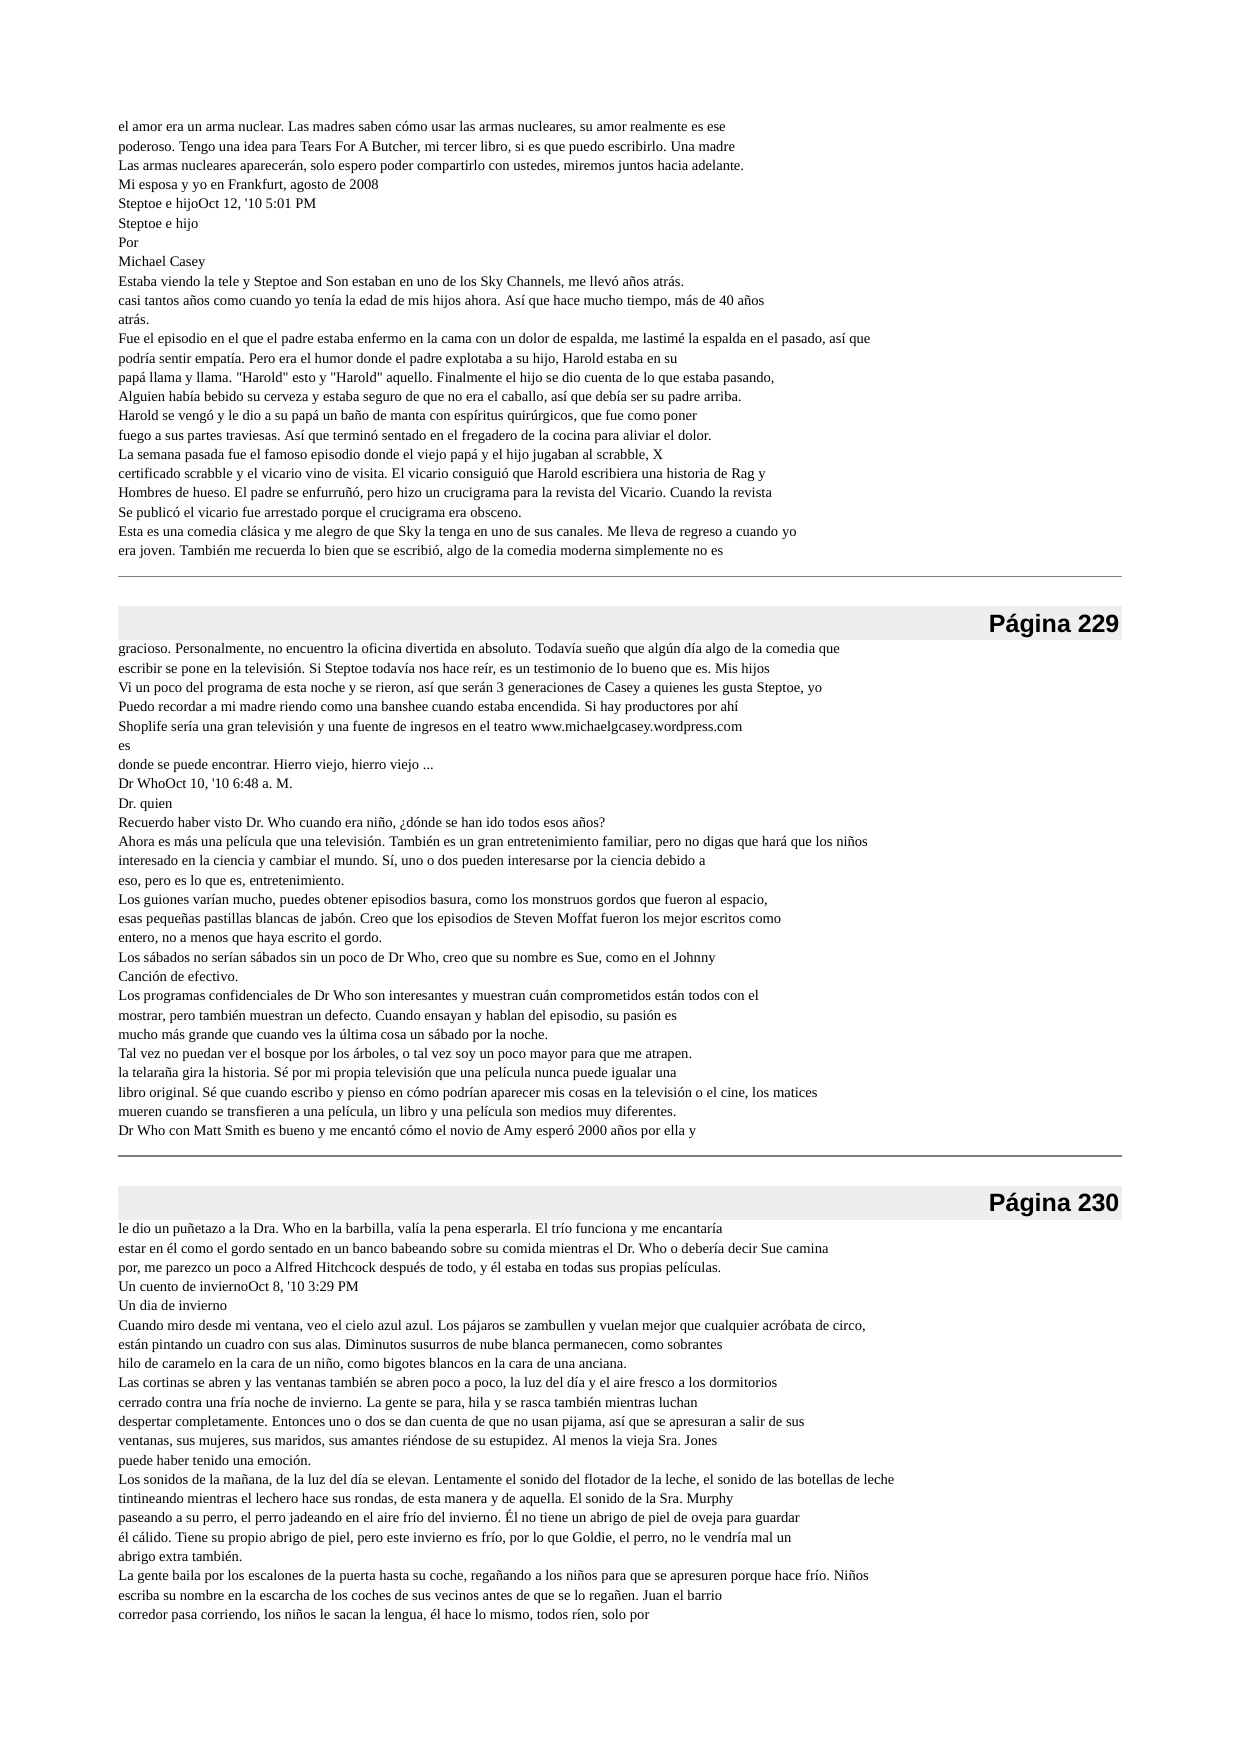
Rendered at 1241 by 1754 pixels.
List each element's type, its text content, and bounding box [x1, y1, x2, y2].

text Un dia de invierno [118, 1297, 1122, 1314]
text la telaraña gira la historia. Sé por mi propia televisión que una película nunca puede igualar una [118, 1064, 1122, 1081]
text Por [118, 234, 1122, 251]
text Fue el episodio en el que el padre estaba enfermo en la cama con un dolor de espalda, me lastimé la espalda en el pasado, así que [118, 330, 1122, 347]
text cerrado contra una fría noche de invierno. La gente se para, hila y se rasca también mientras luchan [118, 1393, 1122, 1410]
text Tal vez no puedan ver el bosque por los árboles, o tal vez soy un poco mayor para que me atrapen. [118, 1045, 1122, 1062]
text paseando a su perro, el perro jadeando en el aire frío del invierno. Él no tiene un abrigo de piel de oveja para guardar [118, 1509, 1122, 1526]
text Cuando miro desde mi ventana, veo el cielo azul azul. Los pájaros se zambullen y vuelan mejor que cualquier acróbata de circo, [118, 1316, 1122, 1333]
text interesado en la ciencia y cambiar el mundo. Sí, uno o dos pueden interesarse por la ciencia debido a [118, 852, 1122, 869]
text poderoso. Tengo una idea para Tears For A Butcher, mi tercer libro, si es que puedo escribirlo. Una madre [118, 137, 1122, 154]
text papá llama y llama. "Harold" esto y "Harold" aquello. Finalmente el hijo se dio cuenta de lo que estaba pasando, [118, 369, 1122, 385]
text Harold se vengó y le dio a su papá un baño de manta con espíritus quirúrgicos, que fue como poner [118, 407, 1122, 424]
text Recuerdo haber visto Dr. Who cuando era niño, ¿dónde se han ido todos esos años? [118, 814, 1122, 830]
text Las armas nucleares aparecerán, solo espero poder compartirlo con ustedes, miremos juntos hacia adelante. [118, 157, 1122, 173]
text Los sonidos de la mañana, de la luz del día se elevan. Lentamente el sonido del flotador de la leche, el sonido de las botellas de leche [118, 1471, 1122, 1487]
text Steptoe e hijoOct 12, '10 5:01 PM [118, 195, 1122, 212]
text Alguien había bebido su cerveza y estaba seguro de que no era el caballo, así que debía ser su padre arriba. [118, 388, 1122, 405]
text despertar completamente. Entonces uno o dos se dan cuenta de que no usan pijama, así que se apresuran a salir de sus [118, 1413, 1122, 1429]
text certificado scrabble y el vicario vino de visita. El vicario consiguió que Harold escribiera una historia de Rag y [118, 465, 1122, 482]
text mostrar, pero también muestran un defecto. Cuando ensayan y hablan del episodio, su pasión es [118, 1006, 1122, 1023]
text casi tantos años como cuando yo tenía la edad de mis hijos ahora. Así que hace mucho tiempo, más de 40 años [118, 292, 1122, 308]
text Steptoe e hijo [118, 214, 1122, 231]
text él cálido. Tiene su propio abrigo de piel, pero este invierno es frío, por lo que Goldie, el perro, no le vendría mal un [118, 1528, 1122, 1545]
text Esta es una comedia clásica y me alegro de que Sky la tenga en uno de sus canales. Me lleva de regreso a cuando yo [118, 523, 1122, 539]
text Shoplife sería una gran televisión y una fuente de ingresos en el teatro www.michaelgcasey.wordpress.com [118, 717, 1122, 734]
text abrigo extra también. [118, 1548, 1122, 1564]
text La semana pasada fue el famoso episodio donde el viejo papá y el hijo jugaban al scrabble, X [118, 446, 1122, 462]
text estar en él como el gordo sentado en un banco babeando sobre su comida mientras el Dr. Who o debería decir Sue camina [118, 1239, 1122, 1256]
table_header Página 230 [118, 1186, 1122, 1220]
text el amor era un arma nuclear. Las madres saben cómo usar las armas nucleares, su amor realmente es ese [118, 118, 1122, 135]
text Hombres de hueso. El padre se enfurruñó, pero hizo un crucigrama para la revista del Vicario. Cuando la revista [118, 484, 1122, 501]
text escribir se pone en la televisión. Si Steptoe todavía nos hace reír, es un testimonio de lo bueno que es. Mis hijos [118, 659, 1122, 676]
text Puedo recordar a mi madre riendo como una banshee cuando estaba encendida. Si hay productores por ahí [118, 698, 1122, 715]
text fuego a sus partes traviesas. Así que terminó sentado en el fregadero de la cocina para aliviar el dolor. [118, 426, 1122, 443]
table_header Página 229 [118, 606, 1122, 640]
text La gente baila por los escalones de la puerta hasta su coche, regañando a los niños para que se apresuren porque hace frío. Niños [118, 1567, 1122, 1584]
text escriba su nombre en la escarcha de los coches de sus vecinos antes de que se lo regañen. Juan el barrio [118, 1586, 1122, 1603]
text Canción de efectivo. [118, 968, 1122, 984]
text Se publicó el vicario fue arrestado porque el crucigrama era obsceno. [118, 503, 1122, 520]
text Ahora es más una película que una televisión. También es un gran entretenimiento familiar, pero no digas que hará que los niños [118, 833, 1122, 850]
text mueren cuando se transfieren a una película, un libro y una película son medios muy diferentes. [118, 1103, 1122, 1119]
text esas pequeñas pastillas blancas de jabón. Creo que los episodios de Steven Moffat fueron los mejor escritos como [118, 910, 1122, 927]
text libro original. Sé que cuando escribo y pienso en cómo podrían aparecer mis cosas en la televisión o el cine, los matices [118, 1083, 1122, 1100]
text Dr Who con Matt Smith es bueno y me encantó cómo el novio de Amy esperó 2000 años por ella y [118, 1122, 1122, 1139]
text gracioso. Personalmente, no encuentro la oficina divertida en absoluto. Todavía sueño que algún día algo de la comedia que [118, 640, 1122, 657]
text donde se puede encontrar. Hierro viejo, hierro viejo ... [118, 756, 1122, 773]
text podría sentir empatía. Pero era el humor donde el padre explotaba a su hijo, Harold estaba en su [118, 349, 1122, 366]
text entero, no a menos que haya escrito el gordo. [118, 929, 1122, 946]
text hilo de caramelo en la cara de un niño, como bigotes blancos en la cara de una anciana. [118, 1355, 1122, 1372]
text por, me parezco un poco a Alfred Hitchcock después de todo, y él estaba en todas sus propias películas. [118, 1259, 1122, 1275]
text Dr. quien [118, 794, 1122, 811]
text tintineando mientras el lechero hace sus rondas, de esta manera y de aquella. El sonido de la Sra. Murphy [118, 1490, 1122, 1507]
text Michael Casey [118, 253, 1122, 270]
text Las cortinas se abren y las ventanas también se abren poco a poco, la luz del día y el aire fresco a los dormitorios [118, 1374, 1122, 1391]
text están pintando un cuadro con sus alas. Diminutos susurros de nube blanca permanecen, como sobrantes [118, 1336, 1122, 1352]
text puede haber tenido una emoción. [118, 1451, 1122, 1468]
text es [118, 737, 1122, 753]
text Dr WhoOct 10, '10 6:48 a. M. [118, 775, 1122, 792]
text le dio un puñetazo a la Dra. Who en la barbilla, valía la pena esperarla. El trío funciona y me encantaría [118, 1220, 1122, 1237]
text Vi un poco del programa de esta noche y se rieron, así que serán 3 generaciones de Casey a quienes les gusta Steptoe, yo [118, 679, 1122, 696]
text Estaba viendo la tele y Steptoe and Son estaban en uno de los Sky Channels, me llevó años atrás. [118, 272, 1122, 289]
text eso, pero es lo que es, entretenimiento. [118, 871, 1122, 888]
text era joven. También me recuerda lo bien que se escribió, algo de la comedia moderna simplemente no es [118, 542, 1122, 559]
text atrás. [118, 311, 1122, 328]
text Los programas confidenciales de Dr Who son interesantes y muestran cuán comprometidos están todos con el [118, 987, 1122, 1004]
text ventanas, sus mujeres, sus maridos, sus amantes riéndose de su estupidez. Al menos la vieja Sra. Jones [118, 1432, 1122, 1449]
text mucho más grande que cuando ves la última cosa un sábado por la noche. [118, 1026, 1122, 1042]
text Mi esposa y yo en Frankfurt, agosto de 2008 [118, 176, 1122, 193]
text Un cuento de inviernoOct 8, '10 3:29 PM [118, 1278, 1122, 1295]
text Los guiones varían mucho, puedes obtener episodios basura, como los monstruos gordos que fueron al espacio, [118, 891, 1122, 907]
text corredor pasa corriendo, los niños le sacan la lengua, él hace lo mismo, todos ríen, solo por [118, 1606, 1122, 1622]
text Los sábados no serían sábados sin un poco de Dr Who, creo que su nombre es Sue, como en el Johnny [118, 948, 1122, 965]
